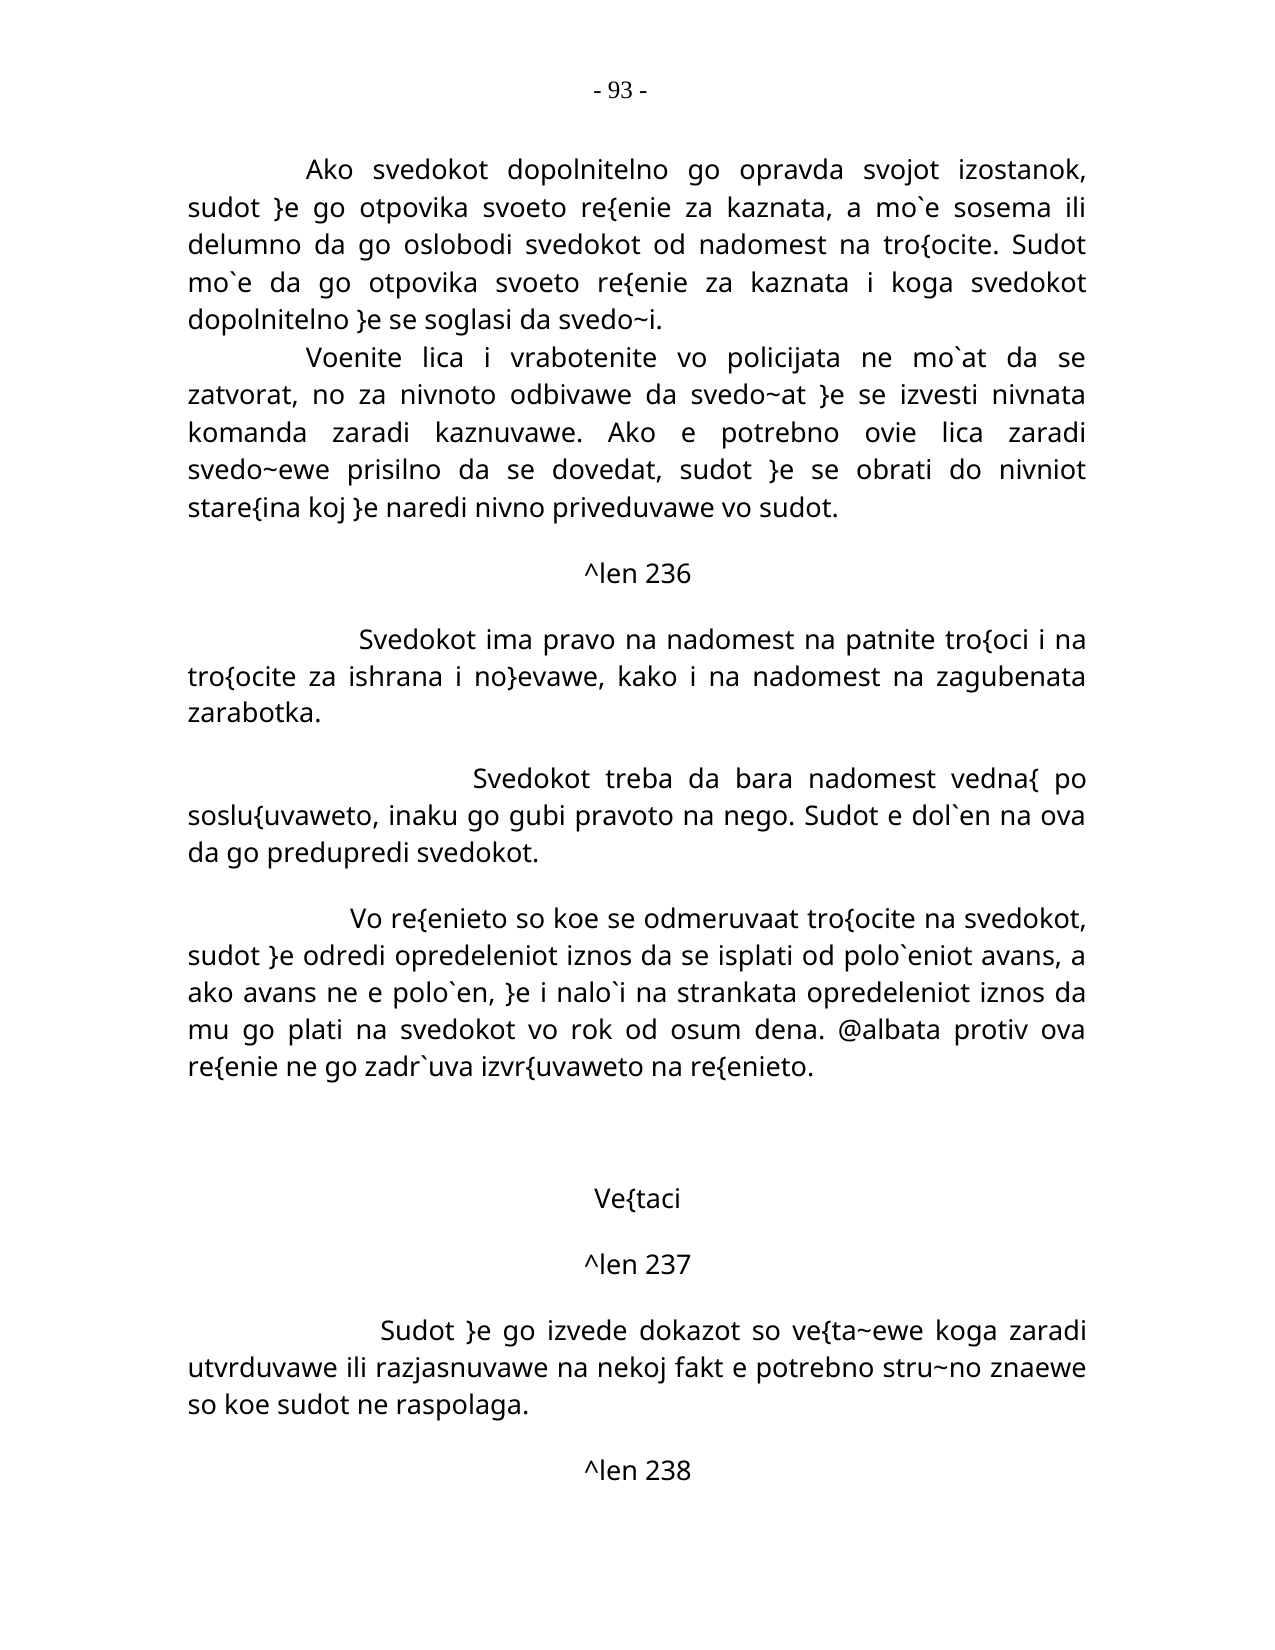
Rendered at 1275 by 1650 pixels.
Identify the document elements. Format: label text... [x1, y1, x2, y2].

text Svedokot treba da bara nadomest vedna{ po soslu{uvaweto, inaku go gubi pravoto na nego. Sudot e dol`en na ova da go predupredi svedokot. [187, 760, 1087, 871]
text Voenite lica i vrabotenite vo policijata ne mo`at da se zatvorat, no za nivnoto odbivawe da svedo~at }e se izvesti nivnata komanda zaradi kaznuvawe. Ako e potrebno ovie lica zaradi svedo~ewe prisilno da se dovedat, sudot }e se obrati do nivniot stare{ina koj }e naredi nivno priveduvawe vo sudot. [187, 337, 1087, 525]
text ^len 236 [187, 554, 1087, 591]
text ^len 238 [187, 1451, 1087, 1488]
text Sudot }e go izvede dokazot so ve{ta~ewe koga zaradi utvrduvawe ili razjasnuvawe na nekoj fakt e potrebno stru~no znaewe so koe sudot ne raspolaga. [187, 1311, 1087, 1422]
text Vo re{enieto so koe se odmeruvaat tro{ocite na svedokot, sudot }e odredi opredeleniot iznos da se isplati od polo`eniot avans, a ako avans ne e polo`en, }e i nalo`i na strankata opredeleniot iznos da mu go plati na svedokot vo rok od osum dena. @albata protiv ova re{enie ne go zadr`uva izvr{uvaweto na re{enieto. [187, 900, 1087, 1084]
text Svedokot ima pravo na nadomest na patnite tro{oci i na tro{ocite za ishrana i no}evawe, kako i na nadomest na zagubenata zarabotka. [187, 620, 1087, 731]
text Ako svedokot dopolnitelno go opravda svojot izostanok, sudot }e go otpovika svoeto re{enie za kaznata, a mo`e sosema ili delumno da go oslobodi svedokot od nadomest na tro{ocite. Sudot mo`e da go otpovika svoeto re{enie za kaznata i koga svedokot dopolnitelno }e se soglasi da svedo~i. [187, 150, 1087, 337]
text Ve{taci [187, 1179, 1087, 1216]
text ^len 237 [187, 1245, 1087, 1282]
